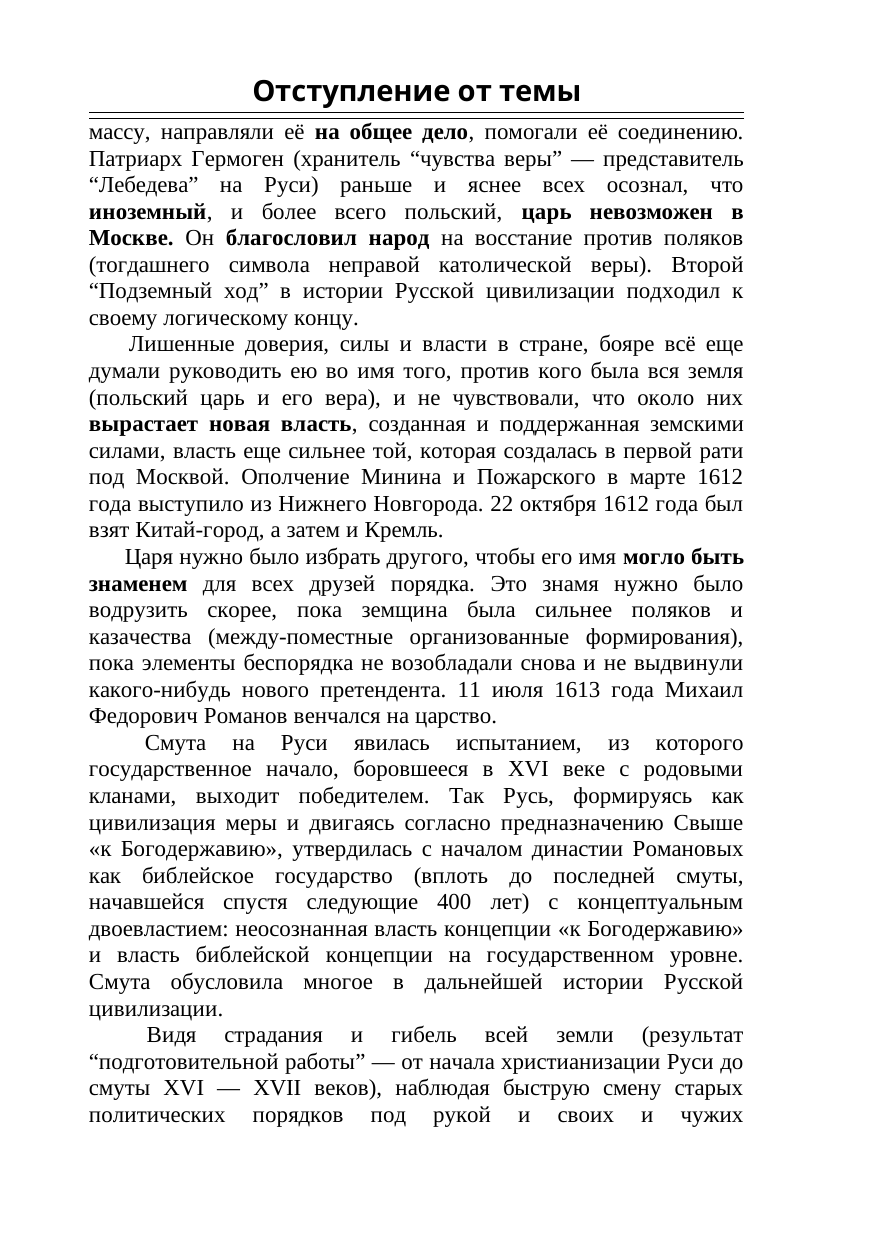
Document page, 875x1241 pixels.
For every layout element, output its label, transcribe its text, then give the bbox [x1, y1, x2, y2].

text массу, направляли её на общее дело, помогали её соединению. Патриарх Гермоген (хранитель “чувства веры” — представитель “Лебедева” на Руси) раньше и яснее всех осознал, что иноземный, и более всего польский, царь невозможен в Москве. Он благословил народ на восстание против поляков (тогдашнего символа неправой католической веры). Второй “Подземный ход” в истории Русской цивилизации подходил к своему логическому концу. [89, 119, 744, 330]
text Смута на Руси явилась испытанием, из которого государственное начало, боровшееся в XVI веке с родовыми кланами, выходит победителем. Так Русь, формируясь как цивилизация меры и двигаясь согласно предназначению Свыше «к Богодержавию», утвердилась с началом династии Романовых как библейское государство (вплоть до последней смуты, начавшейся спустя следующие 400 лет) с концептуальным двоевластием: неосознанная власть концепции «к Богодержавию» и власть библейской концепции на государственном уровне. Смута обусловила многое в дальнейшей истории Русской цивилизации. [89, 729, 744, 1021]
text Видя страдания и гибель всей земли (результат “подготовительной работы” — от начала христианизации Руси до смуты XVI — XVII веков), наблюдая быструю смену старых политических порядков под рукой и своих и чужих [89, 1021, 744, 1127]
text Лишенные доверия, силы и власти в стране, бояре всё еще думали руководить ею во имя того, против кого была вся земля (польский царь и его вера), и не чувствовали, что около них вырастает новая власть, созданная и поддержанная земскими силами, власть еще сильнее той, которая создалась в первой рати под Москвой. Ополчение Минина и Пожарского в марте 1612 года выступило из Нижнего Новгорода. 22 октября 1612 года был взят Китай-город, а затем и Кремль. [89, 330, 744, 543]
text Царя нужно было избрать другого, чтобы его имя могло быть знаменем для всех друзей порядка. Это знамя нужно было водрузить скорее, пока земщина была сильнее поляков и казачества (между-поместные организованные формирования), пока элементы беспорядка не возобладали снова и не выдвинули какого-нибудь нового претендента. 11 июля 1613 года Михаил Федорович Романов венчался на царство. [89, 543, 744, 729]
